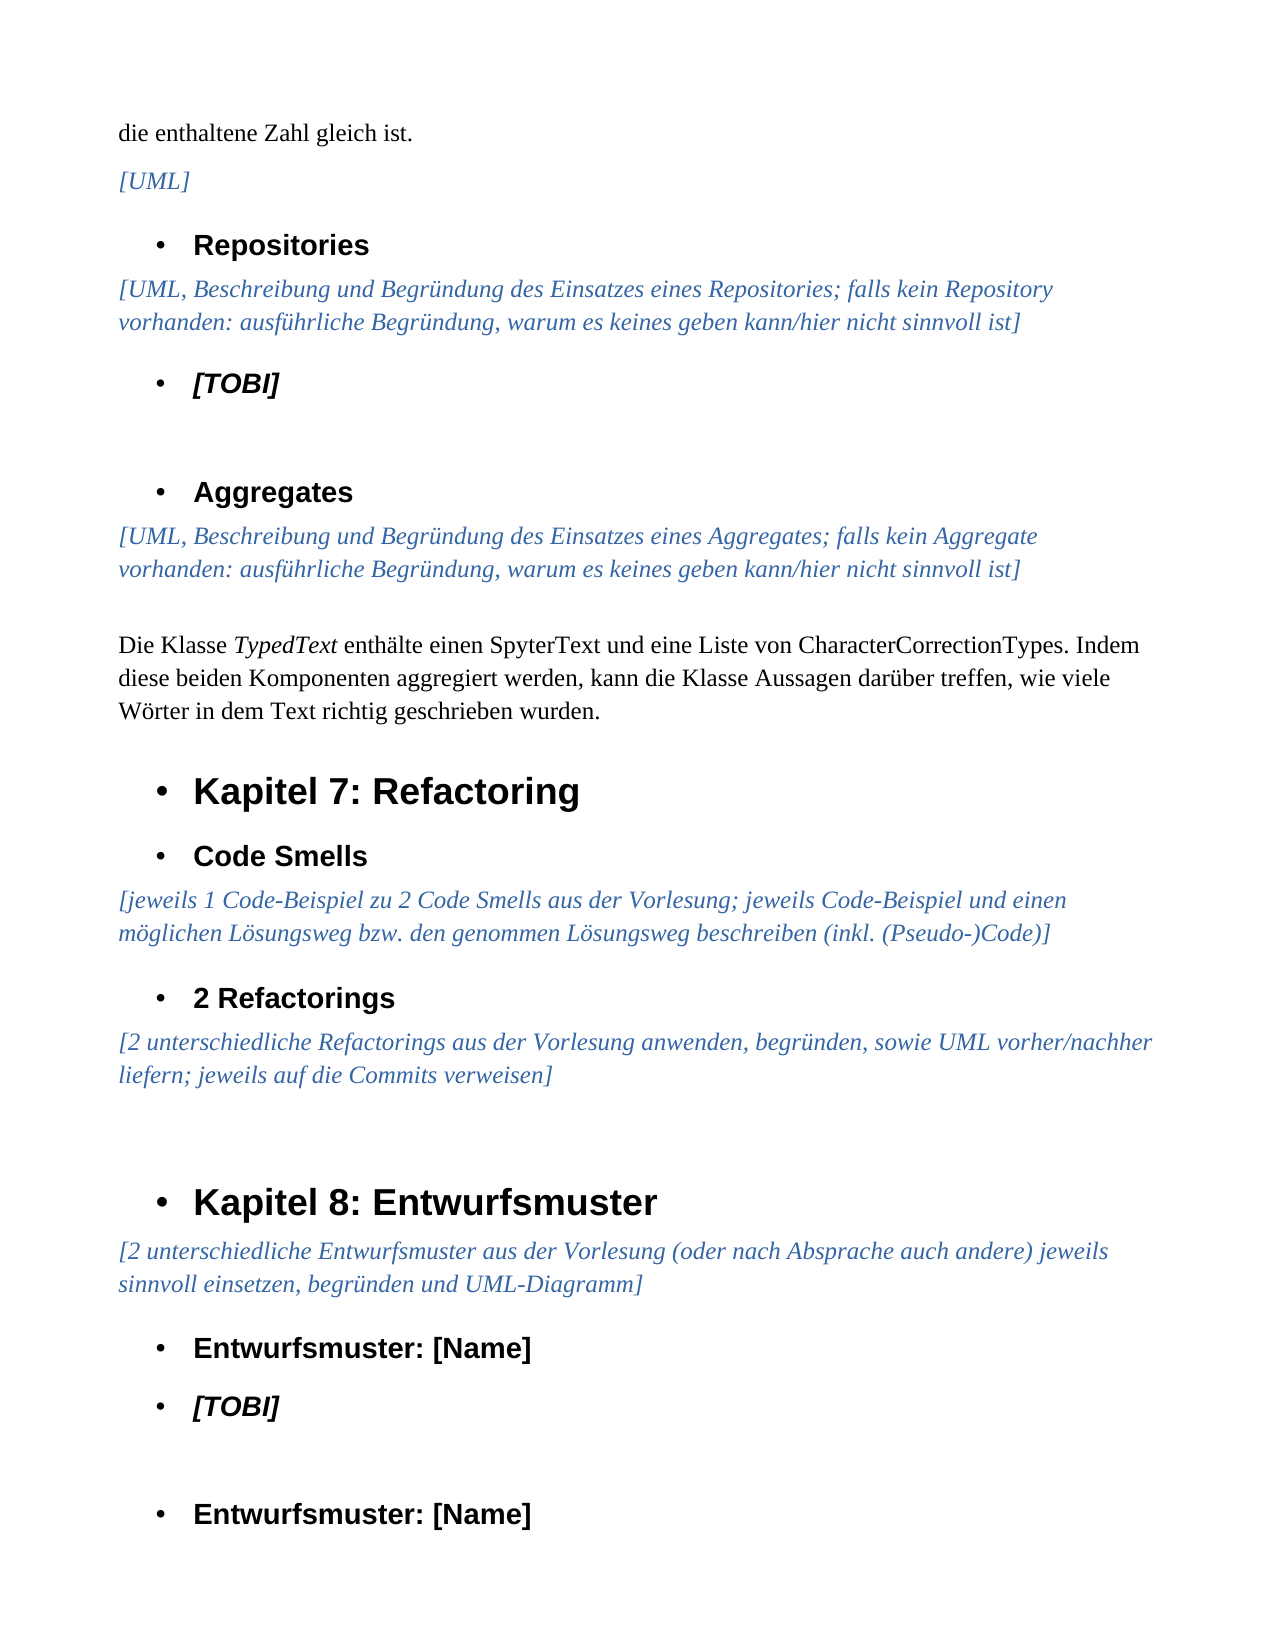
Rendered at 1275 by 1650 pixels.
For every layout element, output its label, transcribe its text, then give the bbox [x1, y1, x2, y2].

text [2 unterschiedliche Refactorings aus der Vorlesung anwenden, begründen, sowie UML vorher/nachher liefern; jeweils auf die Commits verweisen] [118, 1027, 1157, 1089]
text [2 unterschiedliche Entwurfsmuster aus der Vorlesung (oder nach Absprache auch andere) jeweils sinnvoll einsetzen, begründen und UML-Diagramm] [118, 1236, 1157, 1298]
text [UML, Beschreibung und Begründung des Einsatzes eines Aggregates; falls kein Aggregate vorhanden: ausführliche Begründung, warum es keines geben kann/hier nicht sinnvoll ist] [118, 521, 1157, 583]
text die enthaltene Zahl gleich ist. [118, 118, 1157, 147]
subtitle Entwurfsmuster: [Name] [156, 1331, 1157, 1365]
subtitle [TOBI] [156, 367, 1157, 400]
text [UML] [118, 166, 1157, 194]
subtitle 2 Refactorings [156, 981, 1157, 1014]
subtitle Code Smells [156, 839, 1157, 873]
subtitle [TOBI] [156, 1390, 1157, 1422]
subtitle Kapitel 8: Entwurfsmuster [156, 1180, 1157, 1223]
text Die Klasse TypedText enthälte einen SpyterText und eine Liste von CharacterCorrectionTypes. Indem diese beiden Komponenten aggregiert werden, kann die Klasse Aussagen darüber treffen, wie viele Wörter in dem Text richtig geschrieben wurden. [118, 630, 1157, 725]
text [jeweils 1 Code-Beispiel zu 2 Code Smells aus der Vorlesung; jeweils Code-Beispiel und einen möglichen Lösungsweg bzw. den genommen Lösungsweg beschreiben (inkl. (Pseudo-)Code)] [118, 885, 1157, 947]
subtitle Kapitel 7: Refactoring [156, 769, 1157, 812]
subtitle Aggregates [156, 474, 1157, 508]
text [UML, Beschreibung und Begründung des Einsatzes eines Repositories; falls kein Repository vorhanden: ausführliche Begründung, warum es keines geben kann/hier nicht sinnvoll ist] [118, 274, 1157, 336]
subtitle Repositories [156, 228, 1157, 262]
subtitle Entwurfsmuster: [Name] [156, 1497, 1157, 1531]
